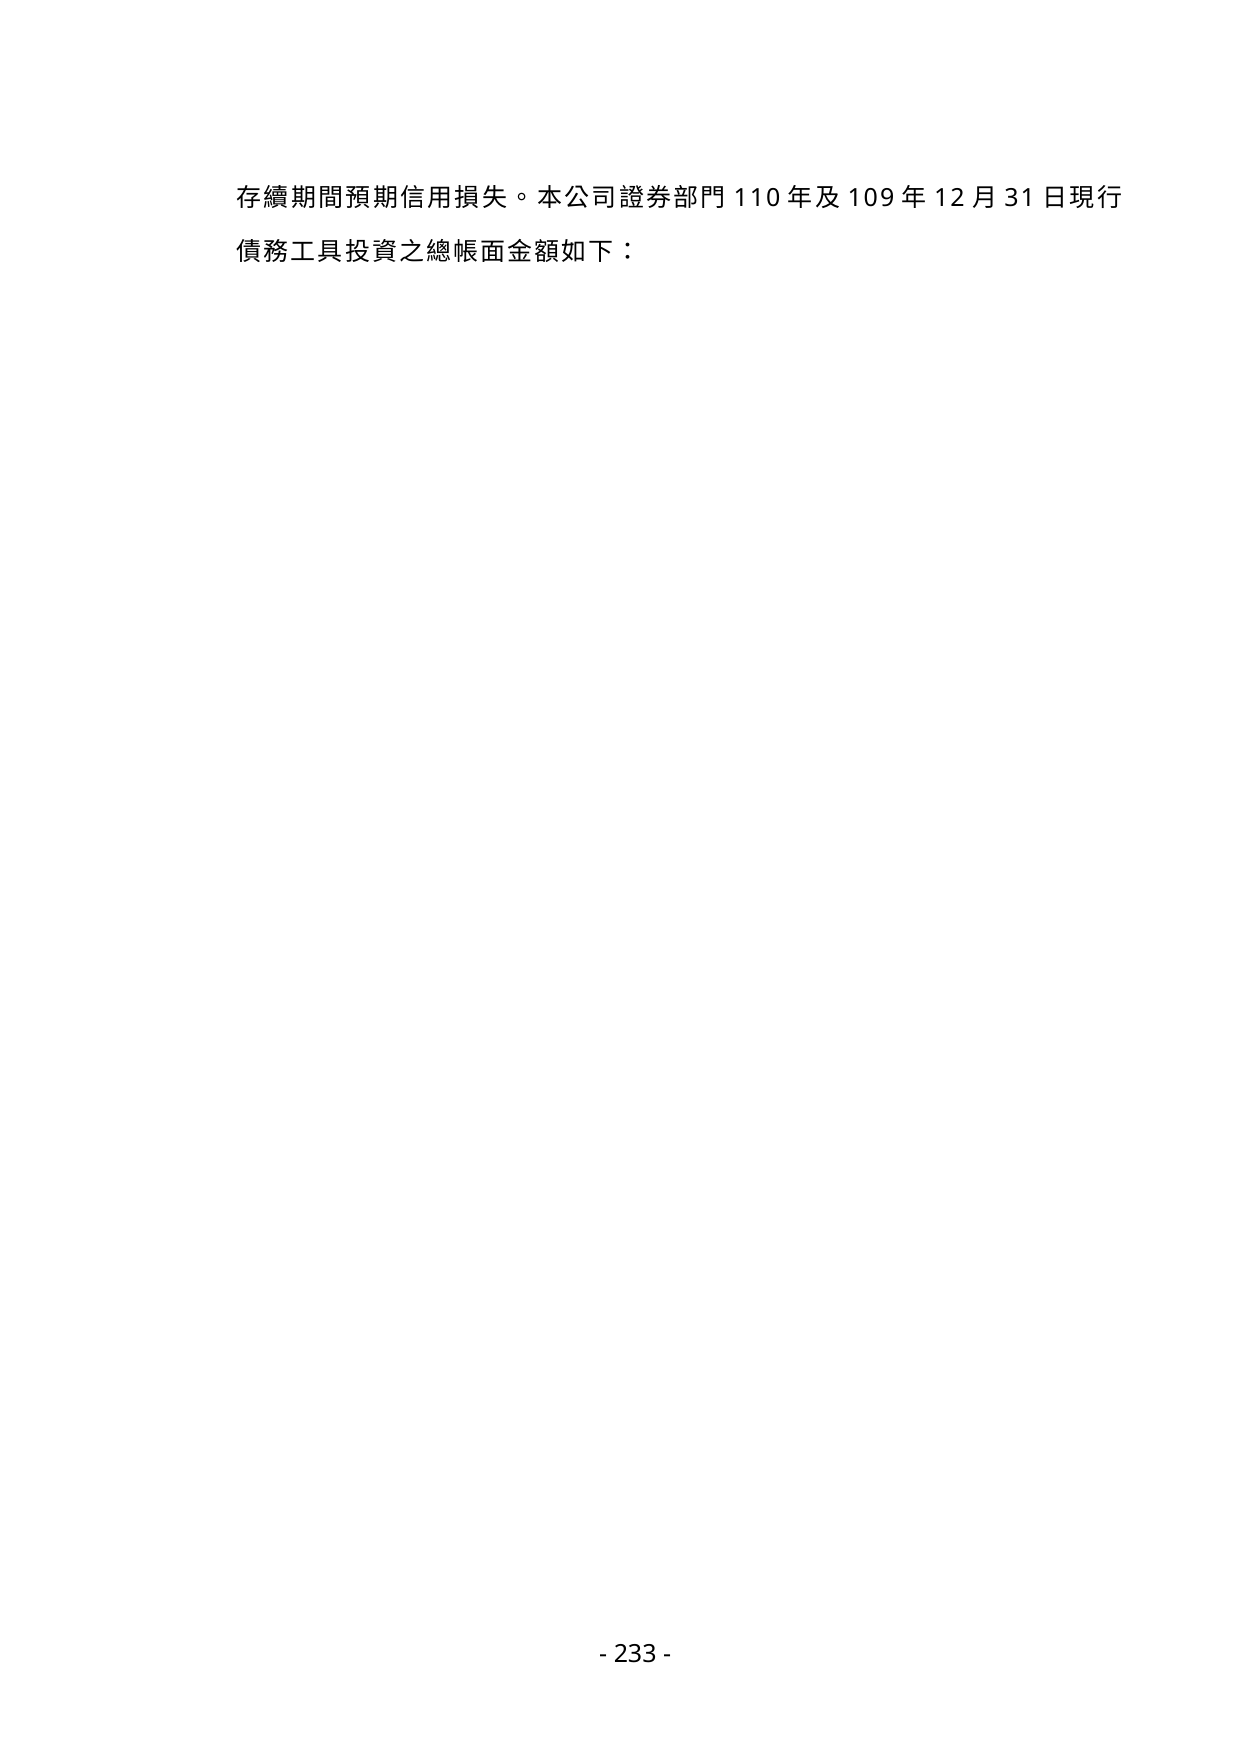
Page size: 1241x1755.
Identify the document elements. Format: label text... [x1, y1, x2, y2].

text 存續期間預期信用損失。本公司證券部門110年及109年12月31日現行債務工具投資之總帳面金額如下： [236, 177, 1122, 268]
